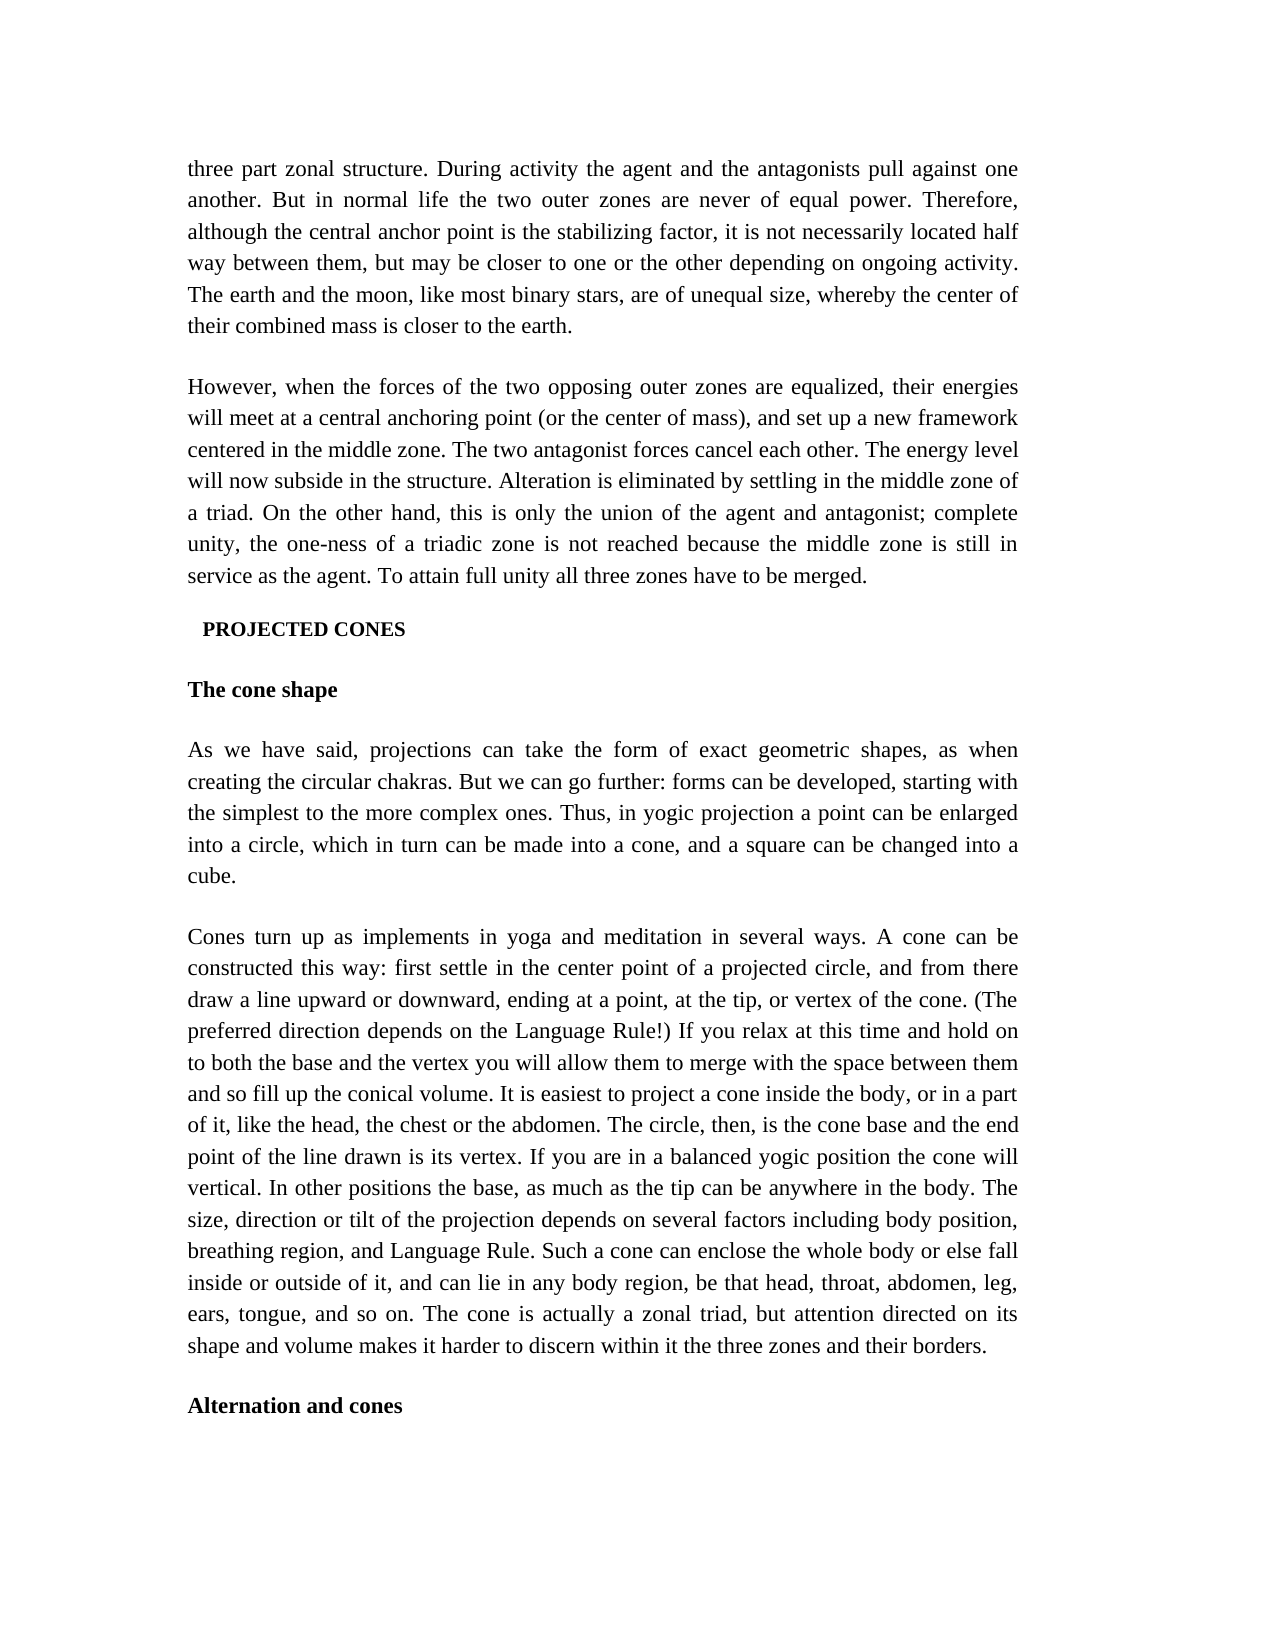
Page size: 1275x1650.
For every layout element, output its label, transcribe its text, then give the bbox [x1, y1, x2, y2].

text The cone shape [187, 671, 1020, 702]
text three part zonal structure. During activity the agent and the antagonists pull against one another. But in normal life the two outer zones are never of equal power. Therefore, although the central anchor point is the stabilizing factor, it is not necessarily located half way between them, but may be closer to one or the other depending on ongoing activity. The earth and the moon, like most binary stars, are of unequal size, whereby the center of their combined mass is closer to the earth. [187, 150, 1020, 339]
text PROJECTED CONES [187, 617, 1041, 641]
text As we have said, projections can take the form of exact geometric shapes, as when creating the circular chakras. But we can go further: forms can be developed, starting with the simplest to the more complex ones. Thus, in yogic projection a point can be enlarged into a circle, which in turn can be made into a cone, and a square can be changed into a cube. [187, 731, 1020, 888]
text Alternation and cones [187, 1387, 1020, 1419]
text Cones turn up as implements in yoga and meditation in several ways. A cone can be constructed this way: first settle in the center point of a projected circle, and from there draw a line upward or downward, ending at a point, at the tip, or vertex of the cone. (The preferred direction depends on the Language Rule!) If you relax at this time and hold on to both the base and the vertex you will allow them to merge with the space between them and so fill up the conical volume. It is easiest to project a cone inside the body, or in a part of it, like the head, the chest or the abdomen. The circle, then, is the cone base and the end point of the line drawn is its vertex. If you are in a balanced yogic position the cone will vertical. In other positions the base, as much as the tip can be anywhere in the body. The size, direction or tilt of the projection depends on several factors including body position, breathing region, and Language Rule. Such a cone can enclose the whole body or else fall inside or outside of it, and can lie in any body region, be that head, throat, abdomen, leg, ears, tongue, and so on. The cone is actually a zonal triad, but attention directed on its shape and volume makes it harder to discern within it the three zones and their borders. [187, 918, 1020, 1358]
text However, when the forces of the two opposing outer zones are equalized, their energies will meet at a central anchoring point (or the center of mass), and set up a new framework centered in the middle zone. The two antagonist forces cancel each other. The energy level will now subside in the structure. Alteration is eliminated by settling in the middle zone of a triad. On the other hand, this is only the union of the agent and antagonist; complete unity, the one-ness of a triadic zone is not reached because the middle zone is still in service as the agent. To attain full unity all three zones have to be merged. [187, 368, 1020, 588]
